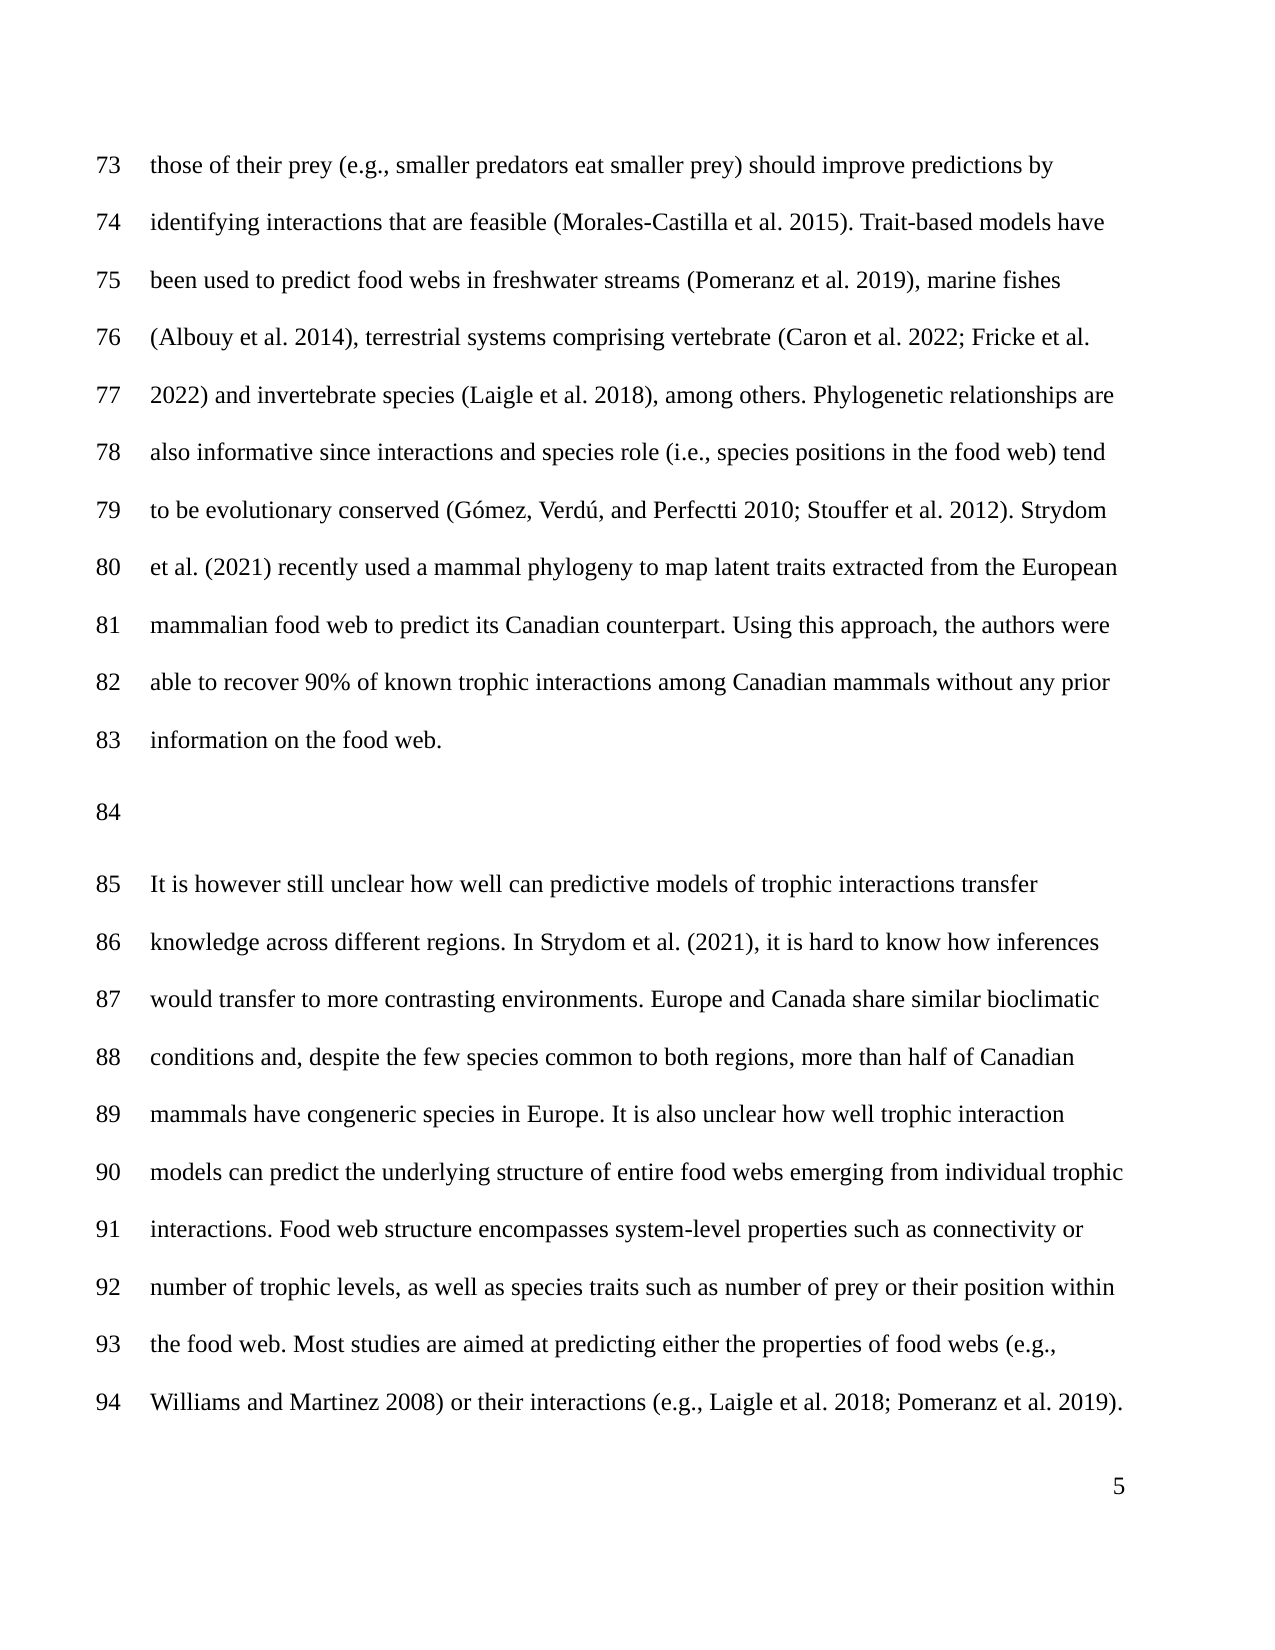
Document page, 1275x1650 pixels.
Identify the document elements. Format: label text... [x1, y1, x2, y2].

text It is however still unclear how well can predictive models of trophic interactions transfer knowledge across different regions. In Strydom et al. (2021), it is hard to know how inferences would transfer to more contrasting environments. Europe and Canada share similar bioclimatic conditions and, despite the few species common to both regions, more than half of Canadian mammals have congeneric species in Europe. It is also unclear how well trophic interaction models can predict the underlying structure of entire food webs emerging from individual trophic interactions. Food web structure encompasses system-level properties such as connectivity or number of trophic levels, as well as species traits such as number of prey or their position within the food web. Most studies are aimed at predicting either the properties of food webs (e.g., Williams and Martinez 2008) or their interactions (e.g., Laigle et al. 2018; Pomeranz et al. 2019). [150, 869, 1125, 1415]
text those of their prey (e.g., smaller predators eat smaller prey) should improve predictions by identifying interactions that are feasible (Morales-Castilla et al. 2015). Trait-based models have been used to predict food webs in freshwater streams (Pomeranz et al. 2019), marine fishes (Albouy et al. 2014), terrestrial systems comprising vertebrate (Caron et al. 2022; Fricke et al. 2022) and invertebrate species (Laigle et al. 2018), among others. Phylogenetic relationships are also informative since interactions and species role (i.e., species positions in the food web) tend to be evolutionary conserved (Gómez, Verdú, and Perfectti 2010; Stouffer et al. 2012). Strydom et al. (2021) recently used a mammal phylogeny to map latent traits extracted from the European mammalian food web to predict its Canadian counterpart. Using this approach, the authors were able to recover 90% of known trophic interactions among Canadian mammals without any prior information on the food web. [150, 150, 1125, 754]
